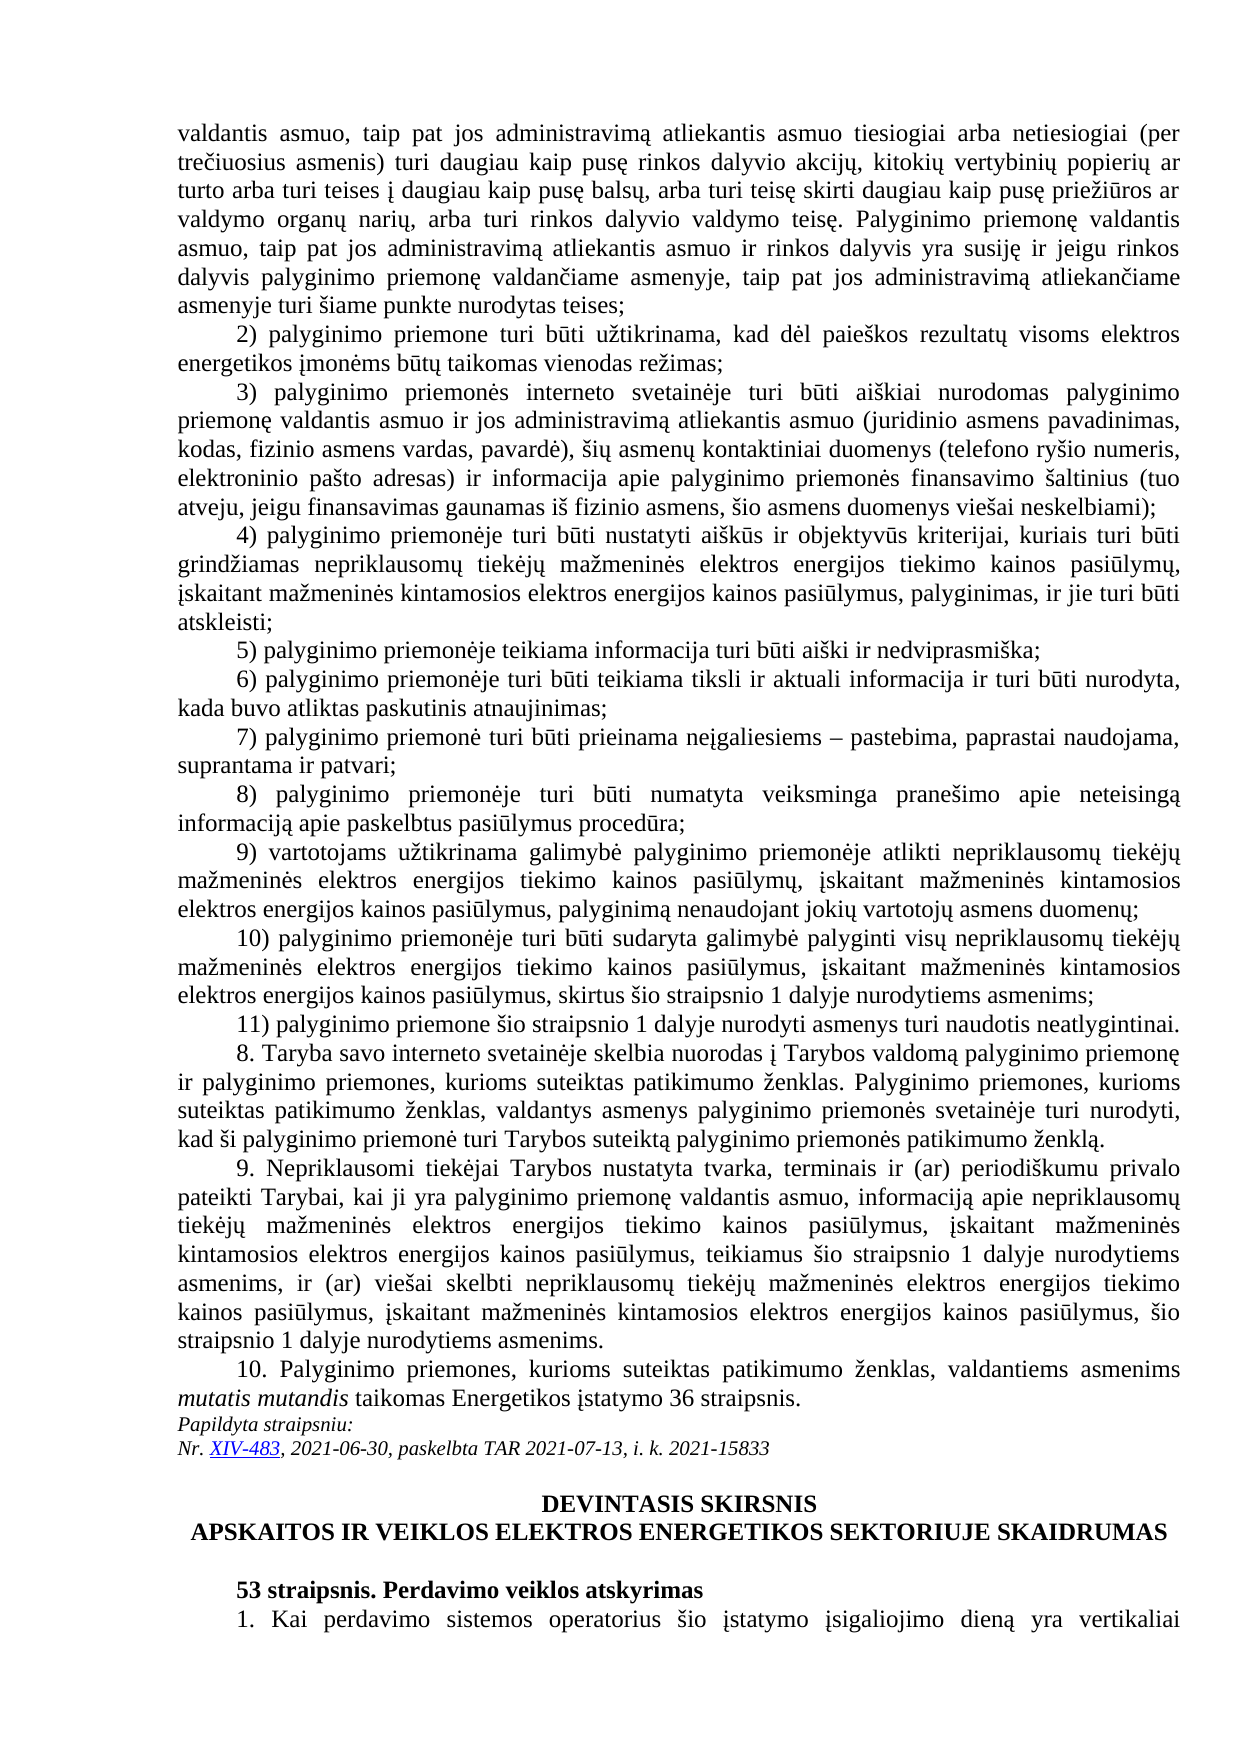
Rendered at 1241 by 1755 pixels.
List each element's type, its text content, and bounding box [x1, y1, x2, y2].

text 1. Kai perdavimo sistemos operatorius šio įstatymo įsigaliojimo dieną yra vertikaliai [177, 1604, 1181, 1632]
text 9. Nepriklausomi tiekėjai Tarybos nustatyta tvarka, terminais ir (ar) periodiškumu privalo pateikti Tarybai, kai ji yra palyginimo priemonę valdantis asmuo, informaciją apie nepriklausomų tiekėjų mažmeninės elektros energijos tiekimo kainos pasiūlymus, įskaitant mažmeninės kintamosios elektros energijos kainos pasiūlymus, teikiamus šio straipsnio 1 dalyje nurodytiems asmenims, ir (ar) viešai skelbti nepriklausomų tiekėjų mažmeninės elektros energijos tiekimo kainos pasiūlymus, įskaitant mažmeninės kintamosios elektros energijos kainos pasiūlymus, šio straipsnio 1 dalyje nurodytiems asmenims. [177, 1153, 1181, 1354]
text 7) palyginimo priemonė turi būti prieinama neįgaliesiems – pastebima, paprastai naudojama, suprantama ir patvari; [177, 722, 1181, 779]
text 10) palyginimo priemonėje turi būti sudaryta galimybė palyginti visų nepriklausomų tiekėjų mažmeninės elektros energijos tiekimo kainos pasiūlymus, įskaitant mažmeninės kintamosios elektros energijos kainos pasiūlymus, skirtus šio straipsnio 1 dalyje nurodytiems asmenims; [177, 923, 1181, 1009]
text 8. Taryba savo interneto svetainėje skelbia nuorodas į Tarybos valdomą palyginimo priemonę ir palyginimo priemones, kurioms suteiktas patikimumo ženklas. Palyginimo priemones, kurioms suteiktas patikimumo ženklas, valdantys asmenys palyginimo priemonės svetainėje turi nurodyti, kad ši palyginimo priemonė turi Tarybos suteiktą palyginimo priemonės patikimumo ženklą. [177, 1038, 1181, 1153]
text DEVINTASIS SKIRSNIS [177, 1489, 1181, 1517]
text 11) palyginimo priemone šio straipsnio 1 dalyje nurodyti asmenys turi naudotis neatlygintinai. [177, 1009, 1181, 1038]
text APSKAITOS IR VEIKLOS ELEKTROS ENERGETIKOS SEKTORIUJE SKAIDRUMAS [177, 1517, 1181, 1546]
text valdantis asmuo, taip pat jos administravimą atliekantis asmuo tiesiogiai arba netiesiogiai (per trečiuosius asmenis) turi daugiau kaip pusę rinkos dalyvio akcijų, kitokių vertybinių popierių ar turto arba turi teises į daugiau kaip pusę balsų, arba turi teisę skirti daugiau kaip pusę priežiūros ar valdymo organų narių, arba turi rinkos dalyvio valdymo teisę. Palyginimo priemonę valdantis asmuo, taip pat jos administravimą atliekantis asmuo ir rinkos dalyvis yra susiję ir jeigu rinkos dalyvis palyginimo priemonę valdančiame asmenyje, taip pat jos administravimą atliekančiame asmenyje turi šiame punkte nurodytas teises; [177, 118, 1181, 319]
text 53 straipsnis. Perdavimo veiklos atskyrimas [177, 1575, 1181, 1604]
text 3) palyginimo priemonės interneto svetainėje turi būti aiškiai nurodomas palyginimo priemonę valdantis asmuo ir jos administravimą atliekantis asmuo (juridinio asmens pavadinimas, kodas, fizinio asmens vardas, pavardė), šių asmenų kontaktiniai duomenys (telefono ryšio numeris, elektroninio pašto adresas) ir informacija apie palyginimo priemonės finansavimo šaltinius (tuo atveju, jeigu finansavimas gaunamas iš fizinio asmens, šio asmens duomenys viešai neskelbiami); [177, 377, 1181, 521]
text 2) palyginimo priemone turi būti užtikrinama, kad dėl paieškos rezultatų visoms elektros energetikos įmonėms būtų taikomas vienodas režimas; [177, 319, 1181, 377]
text 10. Palyginimo priemones, kurioms suteiktas patikimumo ženklas, valdantiems asmenims mutatis mutandis taikomas Energetikos įstatymo 36 straipsnis. [177, 1354, 1181, 1412]
text Papildyta straipsniu: [177, 1412, 1181, 1436]
text 9) vartotojams užtikrinama galimybė palyginimo priemonėje atlikti nepriklausomų tiekėjų mažmeninės elektros energijos tiekimo kainos pasiūlymų, įskaitant mažmeninės kintamosios elektros energijos kainos pasiūlymus, palyginimą nenaudojant jokių vartotojų asmens duomenų; [177, 837, 1181, 923]
text 4) palyginimo priemonėje turi būti nustatyti aiškūs ir objektyvūs kriterijai, kuriais turi būti grindžiamas nepriklausomų tiekėjų mažmeninės elektros energijos tiekimo kainos pasiūlymų, įskaitant mažmeninės kintamosios elektros energijos kainos pasiūlymus, palyginimas, ir jie turi būti atskleisti; [177, 521, 1181, 636]
text 6) palyginimo priemonėje turi būti teikiama tiksli ir aktuali informacija ir turi būti nurodyta, kada buvo atliktas paskutinis atnaujinimas; [177, 664, 1181, 722]
text Nr. XIV-483, 2021-06-30, paskelbta TAR 2021-07-13, i. k. 2021-15833 [177, 1436, 1181, 1460]
text 8) palyginimo priemonėje turi būti numatyta veiksminga pranešimo apie neteisingą informaciją apie paskelbtus pasiūlymus procedūra; [177, 779, 1181, 837]
text 5) palyginimo priemonėje teikiama informacija turi būti aiški ir nedviprasmiška; [177, 636, 1181, 664]
